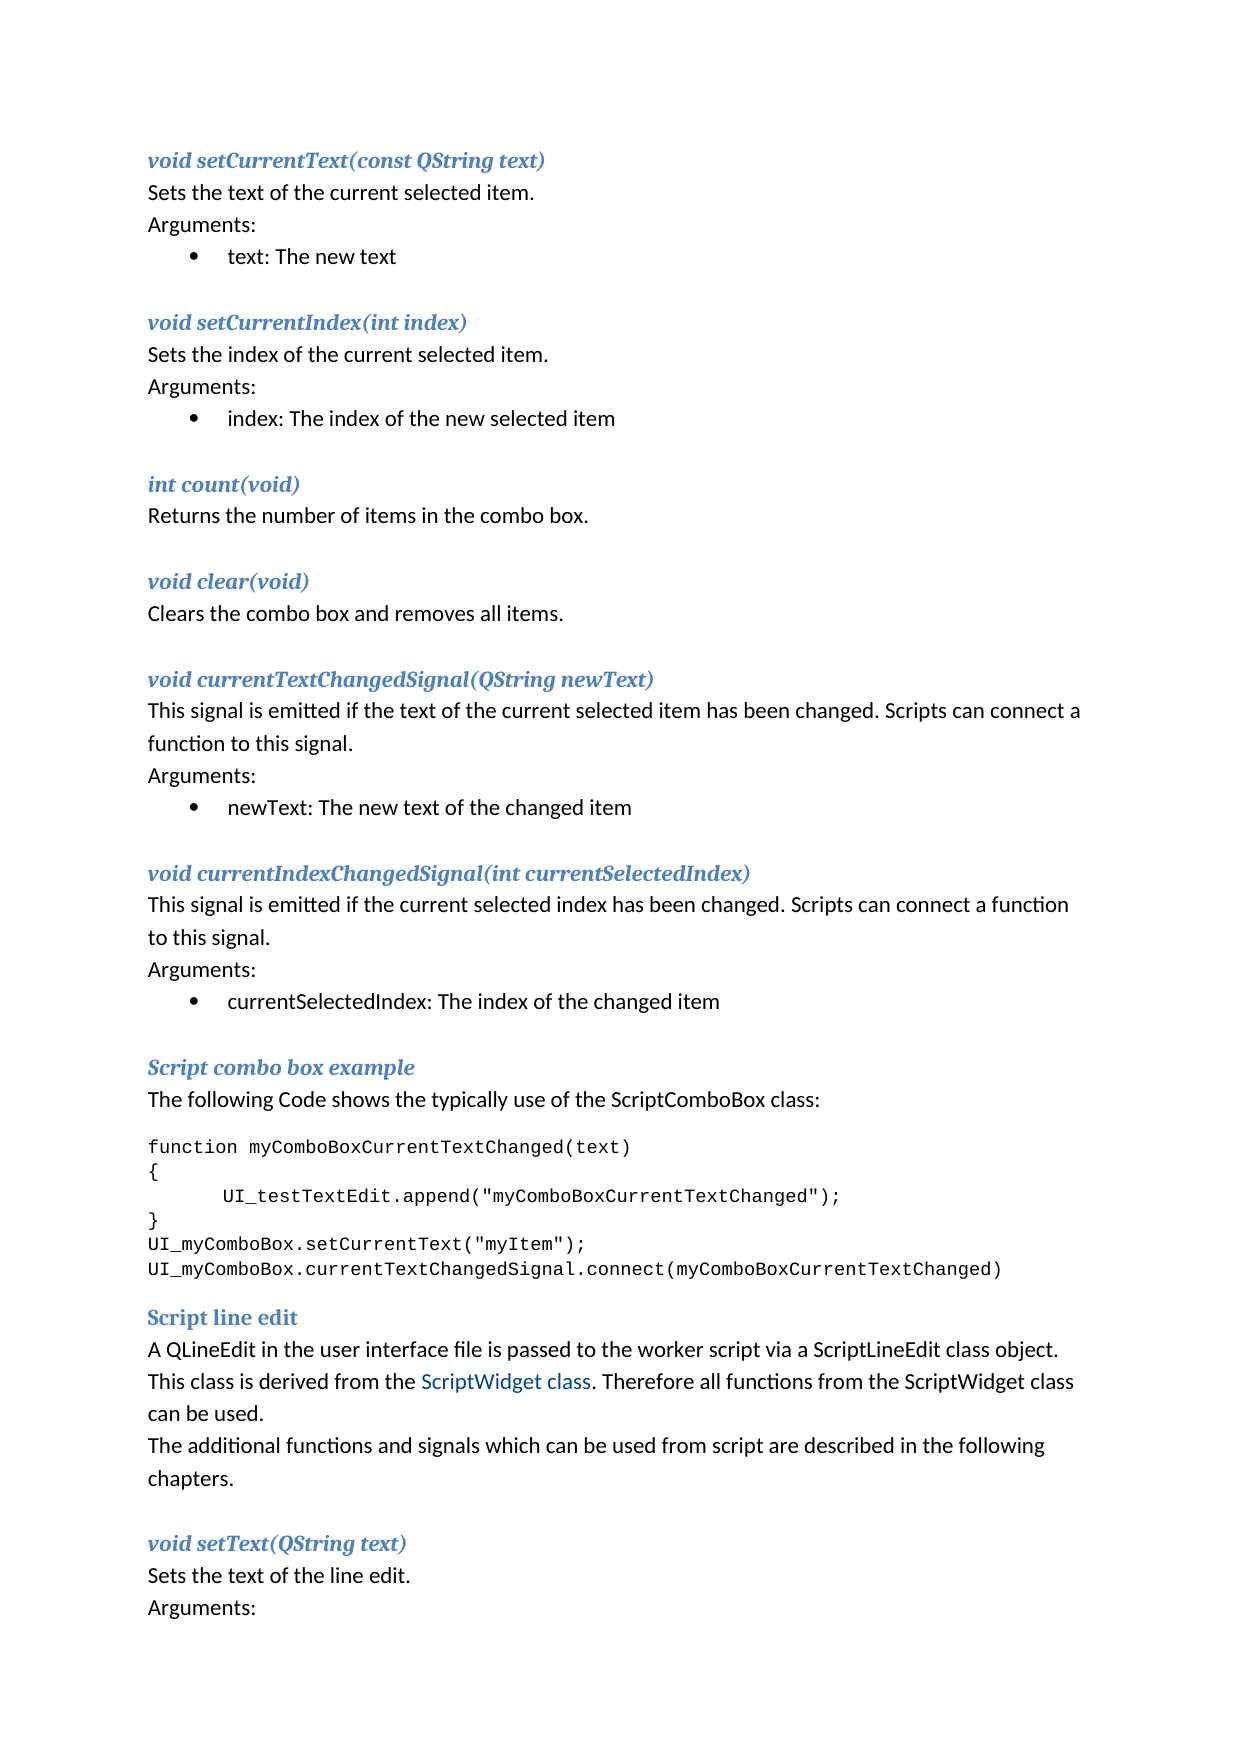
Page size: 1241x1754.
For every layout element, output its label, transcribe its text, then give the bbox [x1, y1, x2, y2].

text This signal is emitted if the current selected index has been changed. Scripts can connect a function to this signal. [148, 891, 1093, 951]
subtitle void clear(void) [148, 569, 1093, 595]
text Arguments: [148, 1593, 1093, 1621]
text This signal is emitted if the text of the current selected item has been changed. Scripts can connect a function to this signal. [148, 697, 1093, 757]
subtitle Script combo box example [148, 1054, 1093, 1081]
text function myComboBoxCurrentTextChanged(text) [148, 1138, 1093, 1159]
list index: The index of the new selected item [190, 404, 1093, 432]
list currentSelectedIndex: The index of the changed item [190, 987, 1093, 1015]
text UI_myComboBox.currentTextChangedSignal.connect(myComboBoxCurrentTextChanged) [148, 1259, 1093, 1281]
subtitle int count(void) [148, 471, 1093, 498]
text Sets the text of the line edit. [148, 1561, 1093, 1589]
text Clears the combo box and removes all items. [148, 599, 1093, 627]
text Arguments: [148, 210, 1093, 238]
subtitle Script line edit [148, 1305, 1093, 1331]
text UI_myComboBox.setCurrentText("myItem"); [148, 1235, 1093, 1256]
text Sets the text of the current selected item. [148, 178, 1093, 206]
list newText: The new text of the changed item [190, 793, 1093, 821]
list text: The new text [190, 242, 1093, 270]
text The additional functions and signals which can be used from script are described in the following chapters. [148, 1432, 1093, 1492]
subtitle void setCurrentText(const QString text) [148, 148, 1093, 174]
text The following Code shows the typically use of the ScriptComboBox class: [148, 1085, 1093, 1113]
subtitle void currentIndexChangedSignal(int currentSelectedIndex) [148, 860, 1093, 887]
subtitle void setText(QString text) [148, 1531, 1093, 1557]
text This class is derived from the ScriptWidget class. Therefore all functions from the ScriptWidget class can be used. [148, 1367, 1093, 1427]
text Returns the number of items in the combo box. [148, 502, 1093, 529]
text Arguments: [148, 372, 1093, 400]
text Arguments: [148, 761, 1093, 789]
text Sets the index of the current selected item. [148, 340, 1093, 368]
subtitle void setCurrentIndex(int index) [148, 309, 1093, 336]
text { [148, 1162, 1093, 1183]
text Arguments: [148, 955, 1093, 983]
subtitle void currentTextChangedSignal(QString newText) [148, 666, 1093, 693]
text UI_testTextEdit.append("myComboBoxCurrentTextChanged"); [148, 1186, 1093, 1208]
text A QLineEdit in the user interface file is passed to the worker script via a ScriptLineEdit class object. [148, 1335, 1093, 1363]
text } [148, 1211, 1093, 1232]
